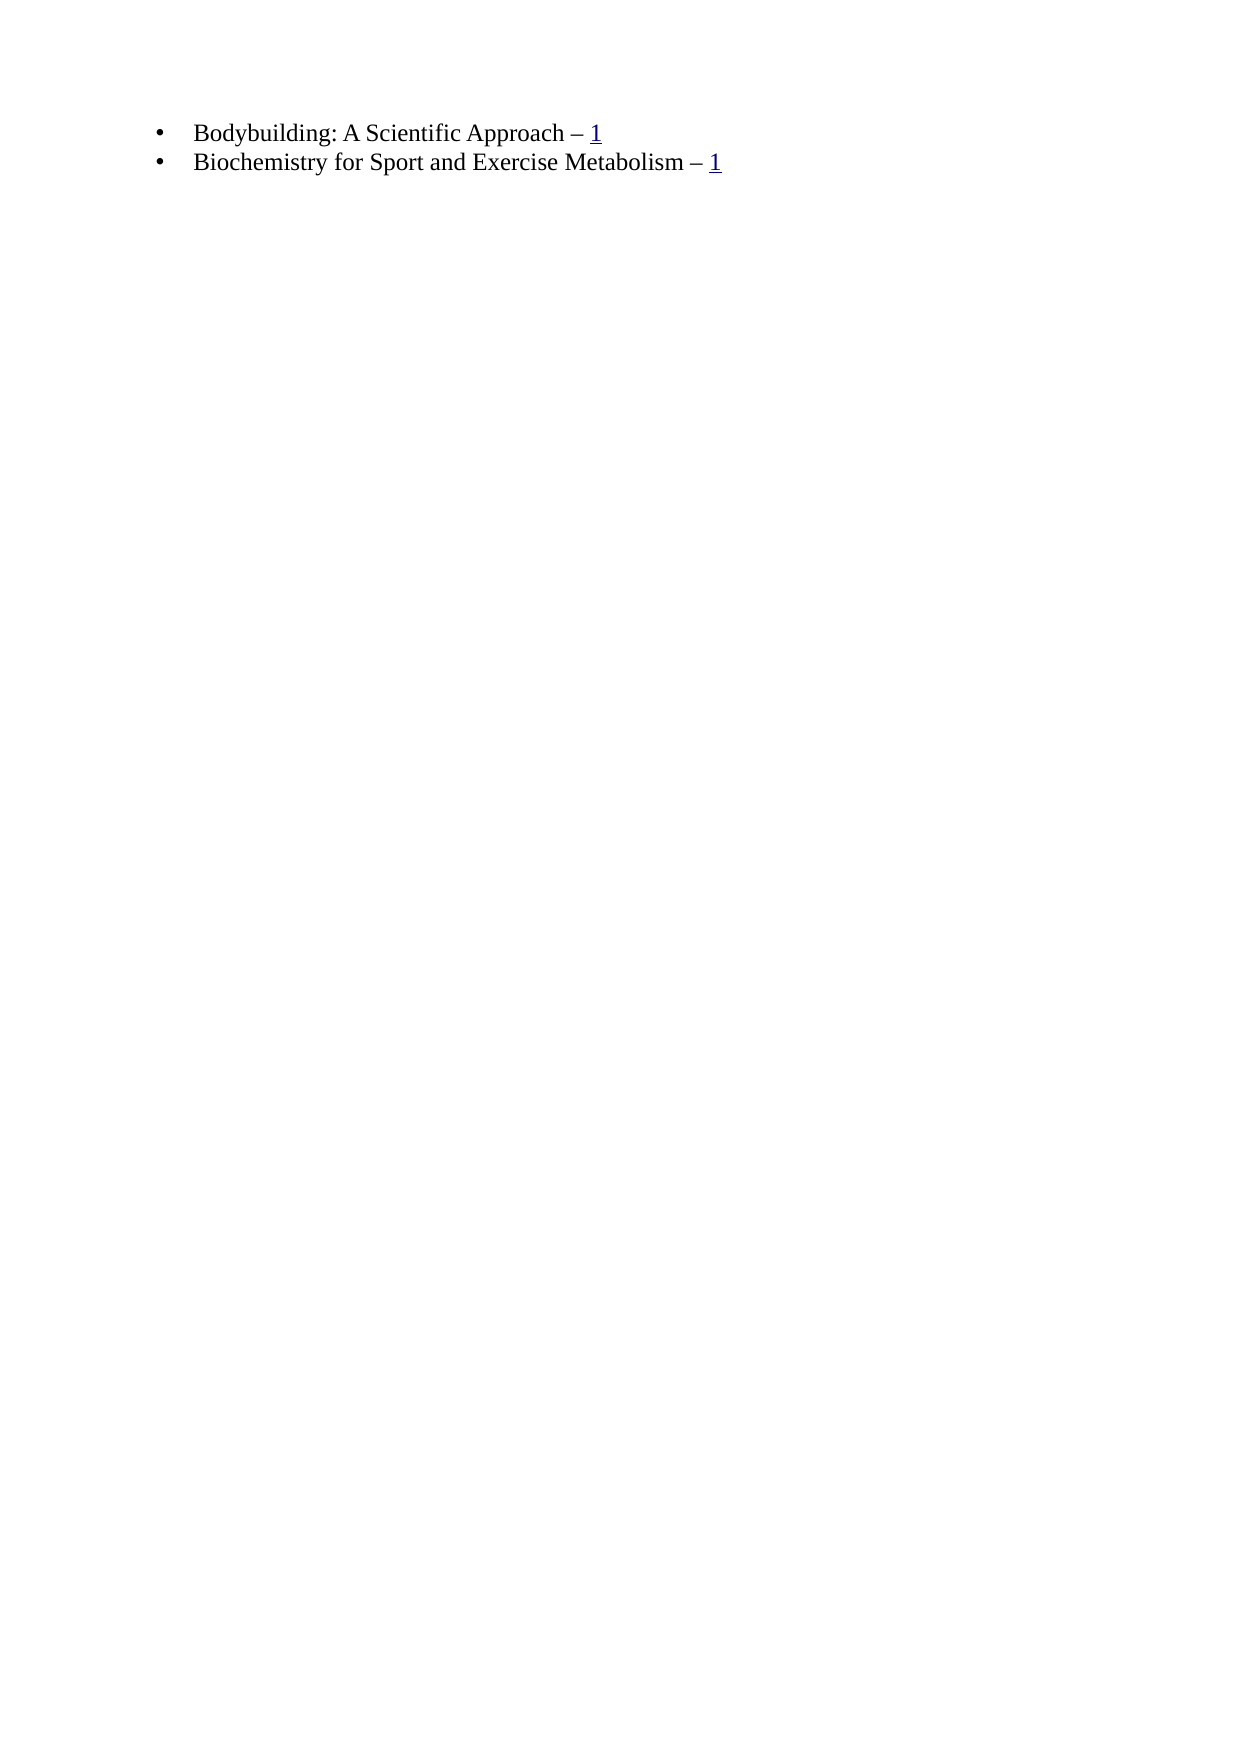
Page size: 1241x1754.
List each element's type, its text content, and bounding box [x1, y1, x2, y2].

list Bodybuilding: A Scientific Approach – 1 [156, 118, 1122, 147]
list Biochemistry for Sport and Exercise Metabolism – 1 [156, 147, 1122, 176]
